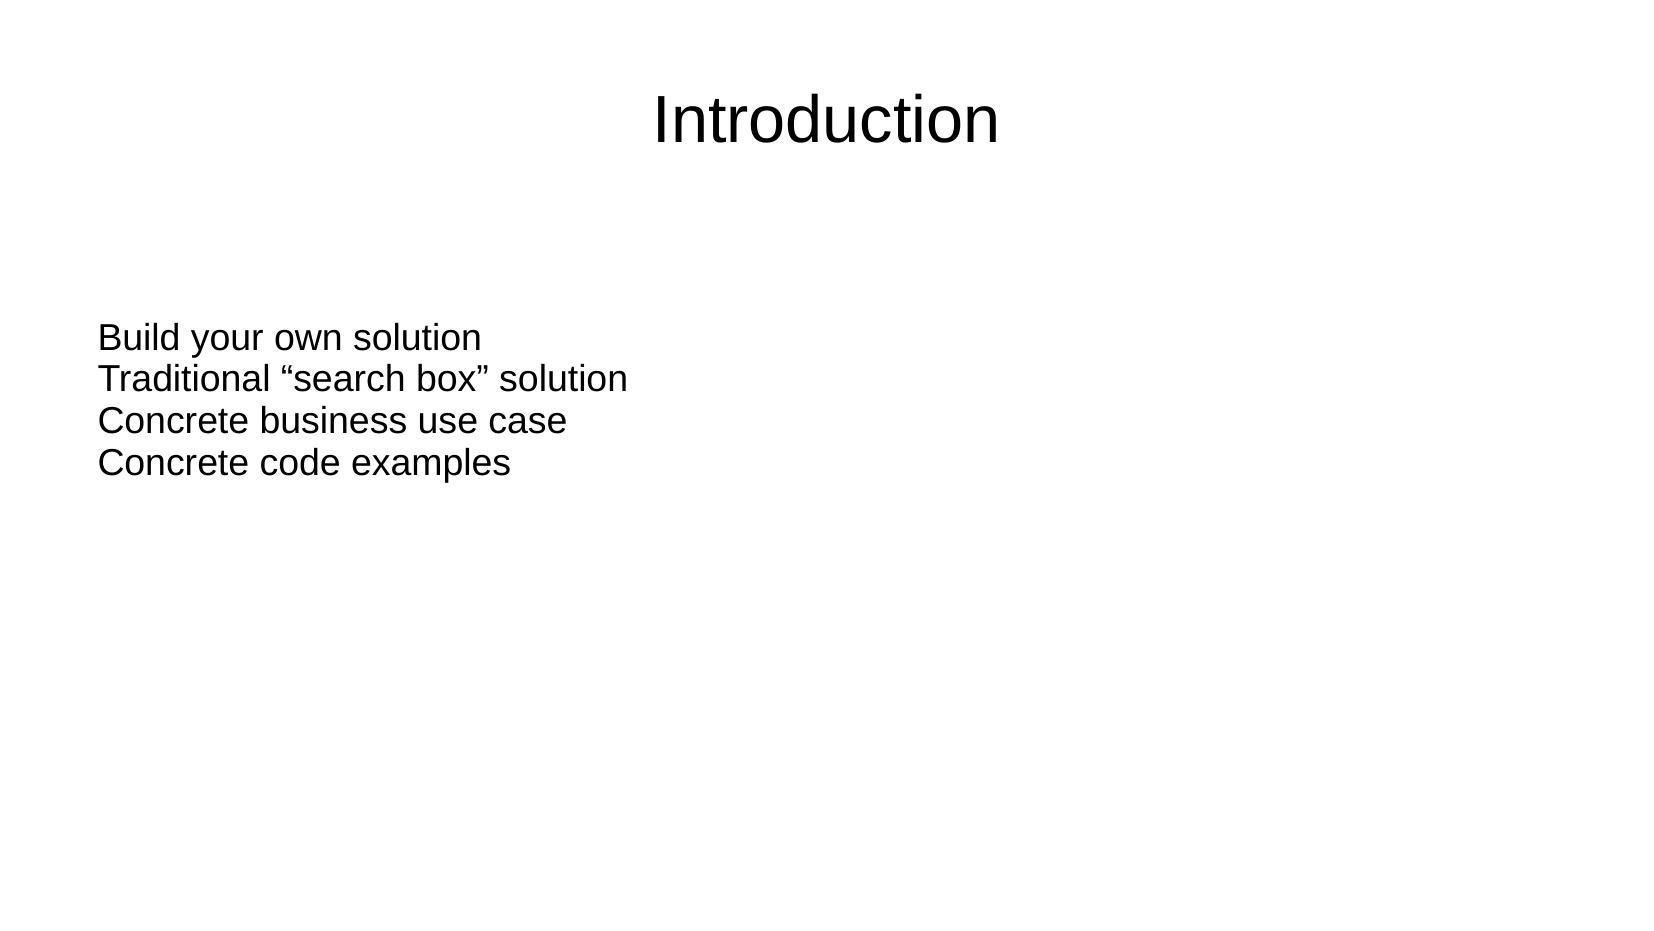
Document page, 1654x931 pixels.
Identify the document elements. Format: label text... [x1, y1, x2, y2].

subtitle Introduction [82, 37, 1571, 203]
text_box Build your own solution Traditional “search box” solution Concrete business use case Concrete code examples [82, 308, 644, 492]
